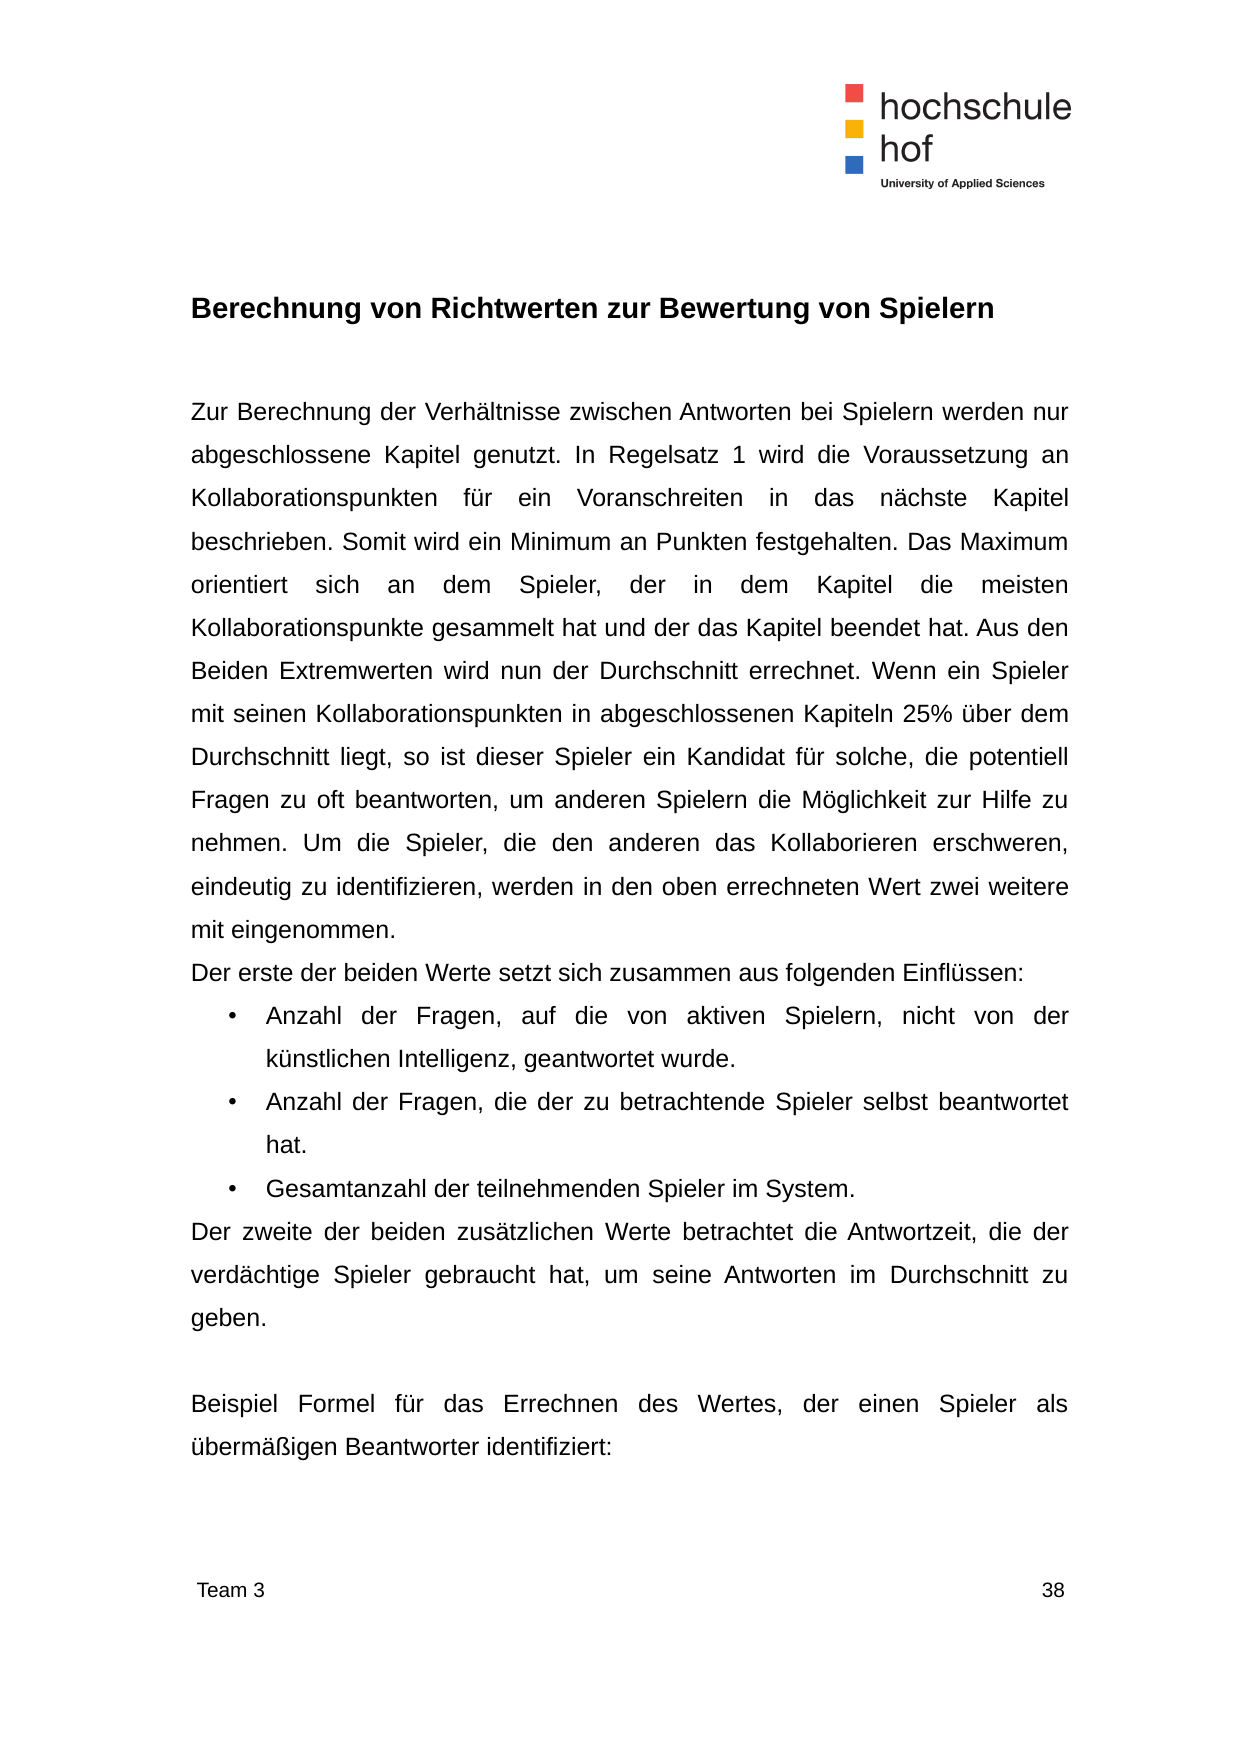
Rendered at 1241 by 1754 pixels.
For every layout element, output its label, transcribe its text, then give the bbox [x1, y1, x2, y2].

picture [845, 84, 1071, 189]
text Der zweite der beiden zusätzlichen Werte betrachtet die Antwortzeit, die der verdächtige Spieler gebraucht hat, um seine Antworten im Durchschnitt zu geben. [191, 1217, 1070, 1332]
list Anzahl der Fragen, die der zu betrachtende Spieler selbst beantwortet hat. [228, 1087, 1070, 1159]
subtitle Berechnung von Richtwerten zur Bewertung von Spielern [191, 291, 1070, 324]
text Der erste der beiden Werte setzt sich zusammen aus folgenden Einflüssen: [191, 958, 1070, 986]
list Anzahl der Fragen, auf die von aktiven Spielern, nicht von der künstlichen Intelligenz, geantwortet wurde. [228, 1001, 1070, 1073]
list Gesamtanzahl der teilnehmenden Spieler im System. [228, 1173, 1070, 1202]
text Beispiel Formel für das Errechnen des Wertes, der einen Spieler als übermäßigen Beantworter identifiziert: [191, 1389, 1070, 1461]
text Zur Berechnung der Verhältnisse zwischen Antworten bei Spielern werden nur abgeschlossene Kapitel genutzt. In Regelsatz 1 wird die Voraussetzung an Kollaborationspunkten für ein Voranschreiten in das nächste Kapitel beschrieben. Somit wird ein Minimum an Punkten festgehalten. Das Maximum orientiert sich an dem Spieler, der in dem Kapitel die meisten Kollaborationspunkte gesammelt hat und der das Kapitel beendet hat. Aus den Beiden Extremwerten wird nun der Durchschnitt errechnet. Wenn ein Spieler mit seinen Kollaborationspunkten in abgeschlossenen Kapiteln 25% über dem Durchschnitt liegt, so ist dieser Spieler ein Kandidat für solche, die potentiell Fragen zu oft beantworten, um anderen Spielern die Möglichkeit zur Hilfe zu nehmen. Um die Spieler, die den anderen das Kollaborieren erschweren, eindeutig zu identifizieren, werden in den oben errechneten Wert zwei weitere mit eingenommen. [191, 397, 1070, 943]
